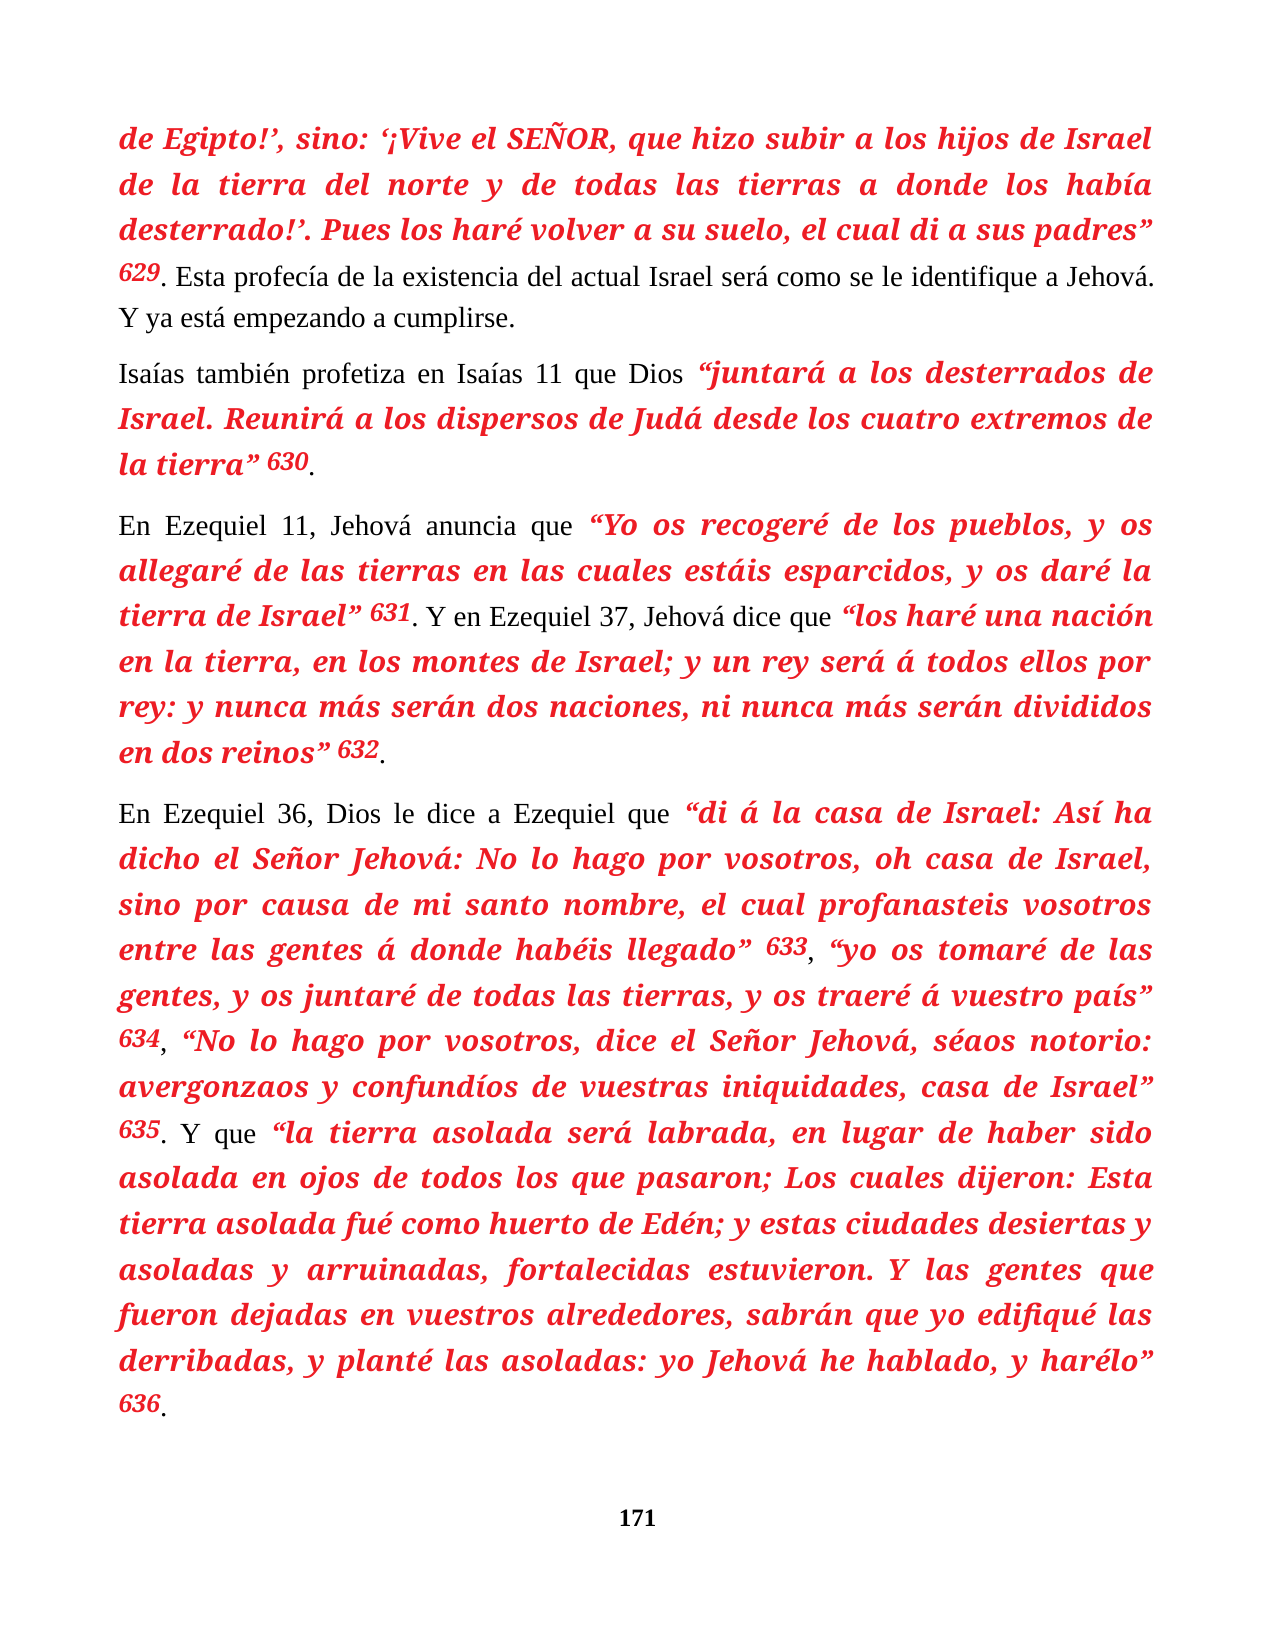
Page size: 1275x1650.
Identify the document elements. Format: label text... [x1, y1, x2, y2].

text Isaías también profetiza en Isaías 11 que Dios “juntará a los desterrados de Israel. Reunirá a los dispersos de Judá desde los cuatro extremos de la tierra” . [118, 353, 1157, 484]
text En Ezequiel 11, Jehová anuncia que “Yo os recogeré de los pueblos, y os allegaré de las tierras en las cuales estáis esparcidos, y os daré la tierra de Israel” . Y en Ezequiel 37, Jehová dice que “los haré una nación en la tierra, en los montes de Israel; y un rey será á todos ellos por rey: y nunca más serán dos naciones, ni nunca más serán divididos en dos reinos” . [118, 504, 1157, 772]
text En Ezequiel 36, Dios le dice a Ezequiel que “di á la casa de Israel: Así ha dicho el Señor Jehová: No lo hago por vosotros, oh casa de Israel, sino por causa de mi santo nombre, el cual profanasteis vosotros entre las gentes á donde habéis llegado” , “yo os tomaré de las gentes, y os juntaré de todas las tierras, y os traeré á vuestro país” , “No lo hago por vosotros, dice el Señor Jehová, séaos notorio: avergonzaos y confundíos de vuestras iniquidades, casa de Israel” . Y que “la tierra asolada será labrada, en lugar de haber sido asolada en ojos de todos los que pasaron; Los cuales dijeron: Esta tierra asolada fué como huerto de Edén; y estas ciudades desiertas y asoladas y arruinadas, fortalecidas estuvieron. Y las gentes que fueron dejadas en vuestros alrededores, sabrán que yo edifiqué las derribadas, y planté las asoladas: yo Jehová he hablado, y harélo” . [118, 793, 1157, 1425]
text de Egipto!’, sino: ‘¡Vive el SEÑOR, que hizo subir a los hijos de Israel de la tierra del norte y de todas las tierras a donde los había desterrado!’. Pues los haré volver a su suelo, el cual di a sus padres” . Esta profecía de la existencia del actual Israel será como se le identifique a Jehová. Y ya está empezando a cumplirse. [118, 118, 1157, 333]
